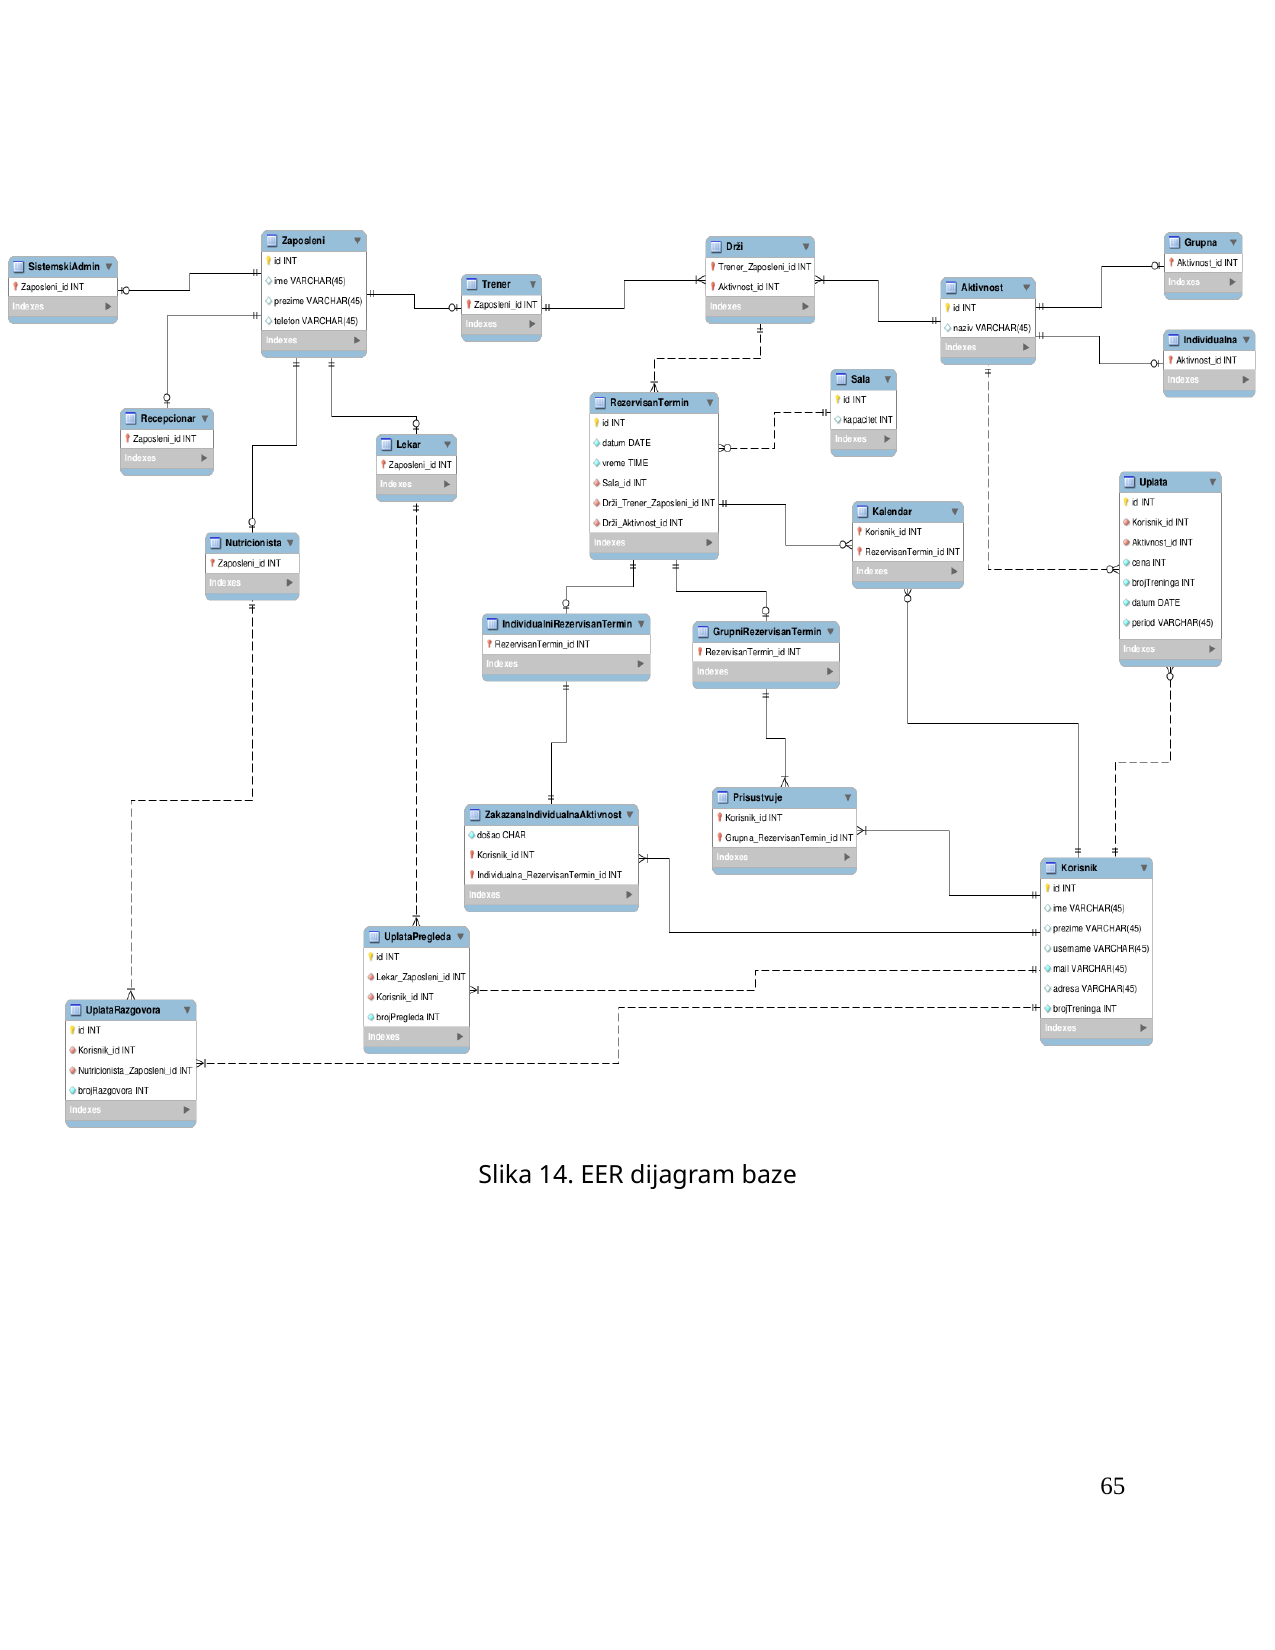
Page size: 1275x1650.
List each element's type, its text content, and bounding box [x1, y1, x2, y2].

text Slika 14. EER dijagram baze [150, 1135, 1125, 1191]
picture [0, 221, 1262, 1135]
text [150, 209, 1125, 221]
